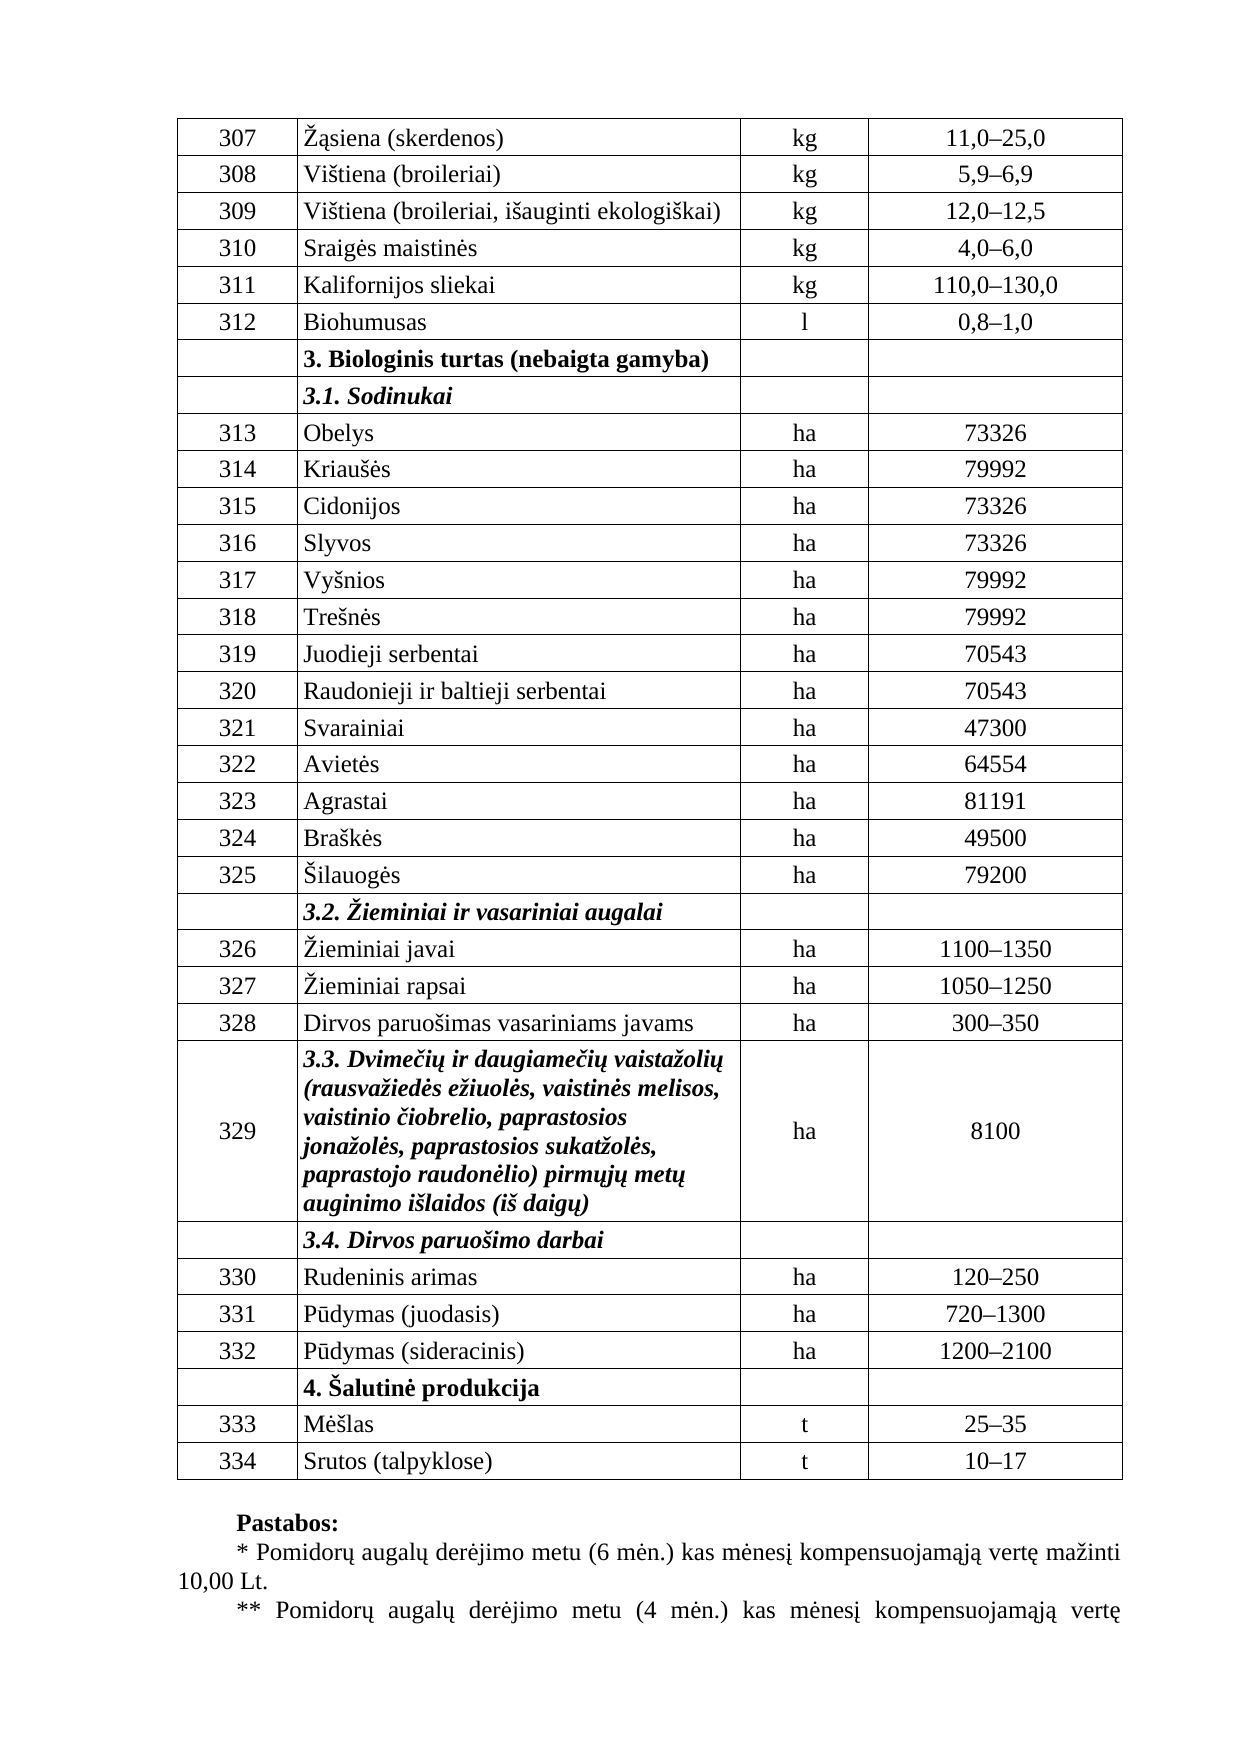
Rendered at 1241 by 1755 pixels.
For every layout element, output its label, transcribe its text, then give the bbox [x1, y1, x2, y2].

table_cell 4,0–6,0 [869, 230, 1122, 266]
table_cell 25–35 [869, 1406, 1122, 1442]
table_cell 8100 [869, 1041, 1122, 1221]
table_cell 11,0–25,0 [869, 119, 1122, 155]
table_cell ha [741, 414, 868, 450]
table_cell [178, 1369, 297, 1405]
table_cell Agrastai [298, 783, 740, 819]
table_cell 319 [178, 635, 297, 671]
table_cell Rudeninis arimas [298, 1259, 740, 1294]
table_cell Svarainiai [298, 709, 740, 745]
text * Pomidorų augalų derėjimo metu (6 mėn.) kas mėnesį kompensuojamąją vertę mažinti 10,00 Lt. [177, 1537, 1122, 1595]
table_cell ha [741, 820, 868, 856]
table_cell 79992 [869, 562, 1122, 597]
table_cell kg [741, 230, 868, 266]
table_cell 310 [178, 230, 297, 266]
table_cell ha [741, 599, 868, 634]
table_cell kg [741, 119, 868, 155]
table_cell 3.4. Dirvos paruošimo darbai [298, 1222, 740, 1257]
table_cell 3.3. Dvimečių ir daugiamečių vaistažolių (rausvažiedės ežiuolės, vaistinės melisos, vaistinio čiobrelio, paprastosios jonažolės, paprastosios sukatžolės, paprastojo raudonėlio) pirmųjų metų auginimo išlaidos (iš daigų) [298, 1041, 740, 1221]
table_cell 120–250 [869, 1259, 1122, 1294]
table_cell 3. Biologinis turtas (nebaigta gamyba) [298, 340, 740, 376]
table_cell 73326 [869, 414, 1122, 450]
table_cell 318 [178, 599, 297, 634]
table_cell ha [741, 525, 868, 561]
table_cell Avietės [298, 746, 740, 782]
table_cell t [741, 1443, 868, 1479]
table_cell ha [741, 672, 868, 708]
table_cell [869, 894, 1122, 929]
table_cell [741, 377, 868, 413]
table_cell 308 [178, 156, 297, 192]
table_cell 720–1300 [869, 1295, 1122, 1331]
table_cell Slyvos [298, 525, 740, 561]
table_cell Vyšnios [298, 562, 740, 597]
table_cell Pūdymas (juodasis) [298, 1295, 740, 1331]
table_cell Žieminiai rapsai [298, 967, 740, 1003]
table_cell Dirvos paruošimas vasariniams javams [298, 1004, 740, 1040]
table_cell 326 [178, 930, 297, 966]
table_cell 10–17 [869, 1443, 1122, 1479]
table_cell 312 [178, 304, 297, 339]
table_cell 1200–2100 [869, 1332, 1122, 1368]
table_cell 328 [178, 1004, 297, 1040]
table_cell t [741, 1406, 868, 1442]
table_cell Mėšlas [298, 1406, 740, 1442]
table_cell kg [741, 156, 868, 192]
table_cell 79992 [869, 599, 1122, 634]
table_cell 81191 [869, 783, 1122, 819]
table_cell Pūdymas (sideracinis) [298, 1332, 740, 1368]
table_cell 70543 [869, 672, 1122, 708]
table_cell ha [741, 746, 868, 782]
table_cell 311 [178, 267, 297, 302]
table_cell 0,8–1,0 [869, 304, 1122, 339]
table_cell ha [741, 451, 868, 487]
table_cell 332 [178, 1332, 297, 1368]
table_cell [741, 340, 868, 376]
table_cell Vištiena (broileriai, išauginti ekologiškai) [298, 193, 740, 229]
table_cell Žąsiena (skerdenos) [298, 119, 740, 155]
table_cell 321 [178, 709, 297, 745]
table_cell 73326 [869, 525, 1122, 561]
table_cell Kriaušės [298, 451, 740, 487]
table_cell 70543 [869, 635, 1122, 671]
table_cell 110,0–130,0 [869, 267, 1122, 302]
table_cell 1100–1350 [869, 930, 1122, 966]
table_cell 5,9–6,9 [869, 156, 1122, 192]
table_cell ha [741, 709, 868, 745]
table_cell 49500 [869, 820, 1122, 856]
table_cell Obelys [298, 414, 740, 450]
table_cell [741, 1222, 868, 1257]
table_cell 3.1. Sodinukai [298, 377, 740, 413]
table_cell Šilauogės [298, 857, 740, 892]
table_cell 330 [178, 1259, 297, 1294]
table_cell Srutos (talpyklose) [298, 1443, 740, 1479]
table_cell l [741, 304, 868, 339]
text Pastabos: [177, 1508, 1122, 1537]
table_cell Kalifornijos sliekai [298, 267, 740, 302]
table_cell [869, 340, 1122, 376]
table_cell 315 [178, 488, 297, 524]
table_cell [178, 377, 297, 413]
table_cell 324 [178, 820, 297, 856]
text ** Pomidorų augalų derėjimo metu (4 mėn.) kas mėnesį kompensuojamąją vertę [177, 1595, 1122, 1623]
table_cell [869, 1222, 1122, 1257]
table_cell ha [741, 783, 868, 819]
table_cell 323 [178, 783, 297, 819]
table_cell 79992 [869, 451, 1122, 487]
table_cell Cidonijos [298, 488, 740, 524]
table_cell kg [741, 267, 868, 302]
table_cell ha [741, 1332, 868, 1368]
table_cell 325 [178, 857, 297, 892]
table_cell 79200 [869, 857, 1122, 892]
table_cell Braškės [298, 820, 740, 856]
table_cell Sraigės maistinės [298, 230, 740, 266]
table_cell 316 [178, 525, 297, 561]
table_cell 314 [178, 451, 297, 487]
table_cell [869, 377, 1122, 413]
table_cell 73326 [869, 488, 1122, 524]
table_cell Biohumusas [298, 304, 740, 339]
table_cell 47300 [869, 709, 1122, 745]
table_cell 322 [178, 746, 297, 782]
table_cell 334 [178, 1443, 297, 1479]
table_cell ha [741, 488, 868, 524]
table_cell ha [741, 1004, 868, 1040]
table_cell 4. Šalutinė produkcija [298, 1369, 740, 1405]
table_cell [869, 1369, 1122, 1405]
table_cell 307 [178, 119, 297, 155]
table_cell Juodieji serbentai [298, 635, 740, 671]
table_cell 313 [178, 414, 297, 450]
table_cell [178, 340, 297, 376]
table_cell kg [741, 193, 868, 229]
table_cell 320 [178, 672, 297, 708]
table_cell 309 [178, 193, 297, 229]
table_cell [741, 894, 868, 929]
table_cell [741, 1369, 868, 1405]
table_cell 1050–1250 [869, 967, 1122, 1003]
table_cell 329 [178, 1041, 297, 1221]
table_cell 64554 [869, 746, 1122, 782]
table_cell 300–350 [869, 1004, 1122, 1040]
table_cell 333 [178, 1406, 297, 1442]
table_cell 331 [178, 1295, 297, 1331]
table_cell ha [741, 1259, 868, 1294]
table_cell 317 [178, 562, 297, 597]
table_cell 3.2. Žieminiai ir vasariniai augalai [298, 894, 740, 929]
table_cell Vištiena (broileriai) [298, 156, 740, 192]
table_cell 327 [178, 967, 297, 1003]
table_cell ha [741, 857, 868, 892]
table_cell Raudonieji ir baltieji serbentai [298, 672, 740, 708]
table_cell ha [741, 1041, 868, 1221]
table_cell Žieminiai javai [298, 930, 740, 966]
table_cell ha [741, 635, 868, 671]
table_cell [178, 1222, 297, 1257]
table_cell ha [741, 1295, 868, 1331]
table_cell 12,0–12,5 [869, 193, 1122, 229]
table_cell ha [741, 967, 868, 1003]
table_cell ha [741, 562, 868, 597]
table_cell [178, 894, 297, 929]
table_cell Trešnės [298, 599, 740, 634]
table_cell ha [741, 930, 868, 966]
